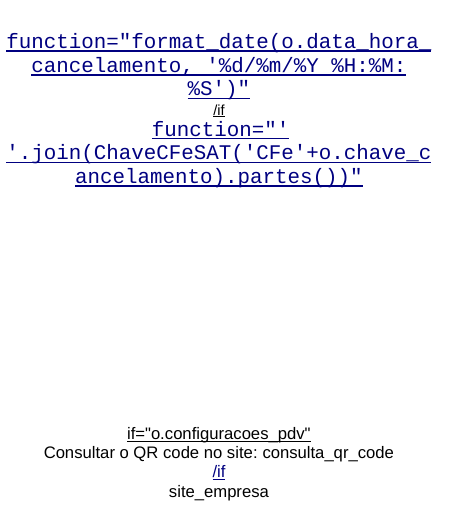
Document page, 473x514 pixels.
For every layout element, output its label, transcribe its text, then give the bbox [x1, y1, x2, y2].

table_cell function="format_date(o.data_hora_ [6, 12, 431, 50]
table_cell ancelamento).partes())" [6, 163, 431, 189]
table_cell cancelamento, '%d/%m/%Y %H:%M:%S')" /if function="' '.join(ChaveCFeSAT('CFe'+o.chave_c [6, 52, 431, 162]
table_cell if="o.configuracoes_pdv" Consultar o QR code no site: consulta_qr_code /if site_empresa [6, 190, 431, 501]
